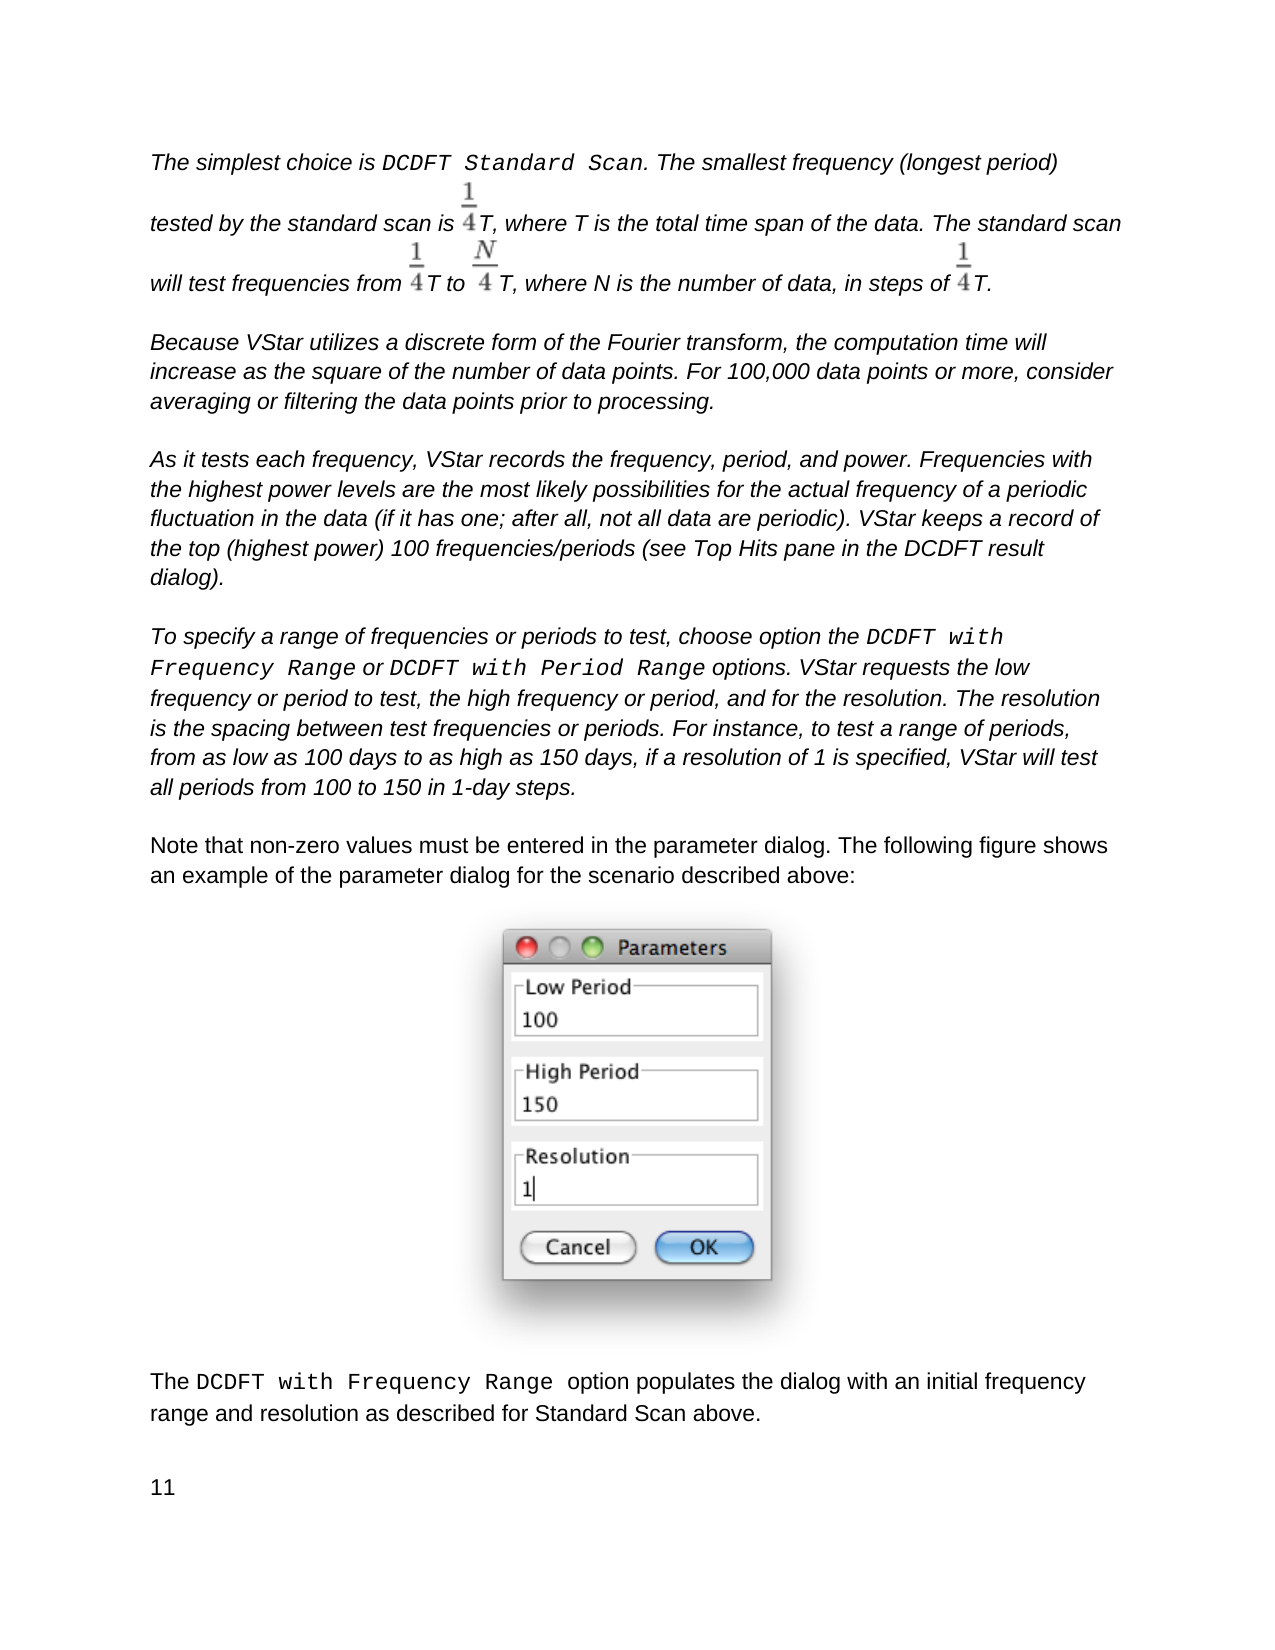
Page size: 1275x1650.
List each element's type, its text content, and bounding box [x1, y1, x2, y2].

text As it tests each frequency, VStar records the frequency, period, and power. Frequencies with the highest power levels are the most likely possibilities for the actual frequency of a periodic fluctuation in the data (if it has one; after all, not all data are periodic). VStar keeps a record of the top (highest power) 100 frequencies/periods (see Top Hits pane in the DCDFT result dialog). [150, 447, 1125, 590]
picture [408, 241, 426, 292]
picture [955, 241, 973, 292]
picture [441, 891, 834, 1366]
text The simplest choice is DCDFT Standard Scan. The smallest frequency (longest period) tested by the standard scan is T, where T is the total time span of the data. The standard scan will test frequencies from T to T, where N is the number of data, in steps of T. [150, 150, 1125, 296]
picture [471, 240, 499, 292]
text Because VStar utilizes a discrete form of the Fourier transform, the computation time will increase as the square of the number of data points. For 100,000 data points or more, consider averaging or filtering the data points prior to processing. [150, 329, 1125, 414]
text The DCDFT with Frequency Range option populates the dialog with an initial frequency range and resolution as described for Standard Scan above. [150, 1369, 1125, 1426]
text Note that non-zero values must be entered in the parameter dialog. The following figure shows an example of the parameter dialog for the scenario described above: [150, 833, 1125, 888]
text To specify a range of frequencies or periods to test, choose option the DCDFT with Frequency Range or DCDFT with Period Range options. VStar requests the low frequency or period to test, the high frequency or period, and for the resolution. The resolution is the spacing between test frequencies or periods. For instance, to test a range of periods, from as low as 100 days to as high as 150 days, if a resolution of 1 is specified, VStar will test all periods from 100 to 150 in 1-day steps. [150, 623, 1125, 800]
picture [460, 181, 478, 232]
